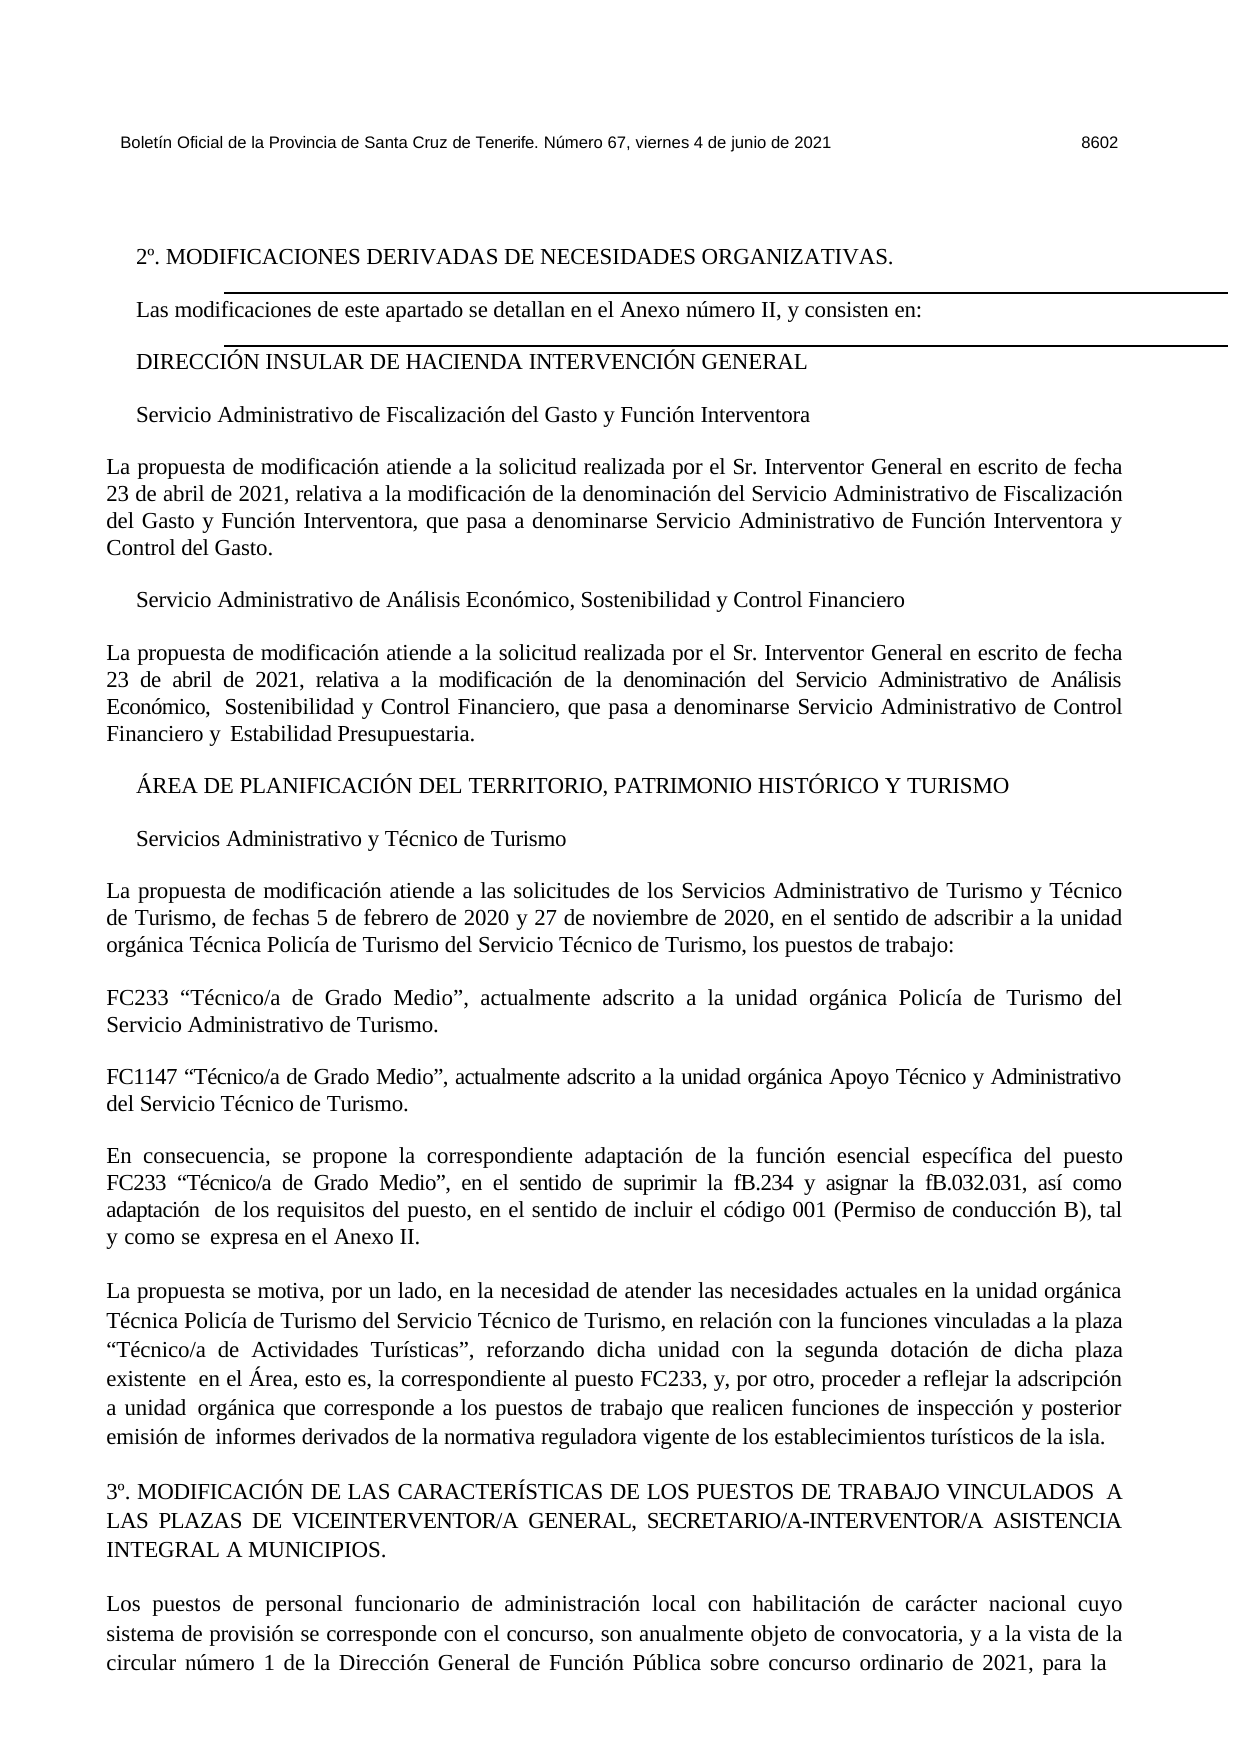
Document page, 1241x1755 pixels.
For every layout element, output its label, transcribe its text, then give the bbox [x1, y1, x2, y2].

text Servicio Administrativo de Análisis Económico, Sostenibilidad y Control Financiero [136, 587, 1134, 613]
text La propuesta de modificación atiende a las solicitudes de los Servicios Administrativo de Turismo y Técnico de Turismo, de fechas 5 de febrero de 2020 y 27 de noviembre de 2020, en el sentido de adscribir a la unidad orgánica Técnica Policía de Turismo del Servicio Técnico de Turismo, los puestos de trabajo: [106, 877, 1123, 958]
text La propuesta de modificación atiende a la solicitud realizada por el Sr. Interventor General en escrito de fecha 23 de abril de 2021, relativa a la modificación de la denominación del Servicio Administrativo de Análisis Económico, Sostenibilidad y Control Financiero, que pasa a denominarse Servicio Administrativo de Control Financiero y Estabilidad Presupuestaria. [106, 639, 1123, 747]
text La propuesta de modificación atiende a la solicitud realizada por el Sr. Interventor General en escrito de fecha 23 de abril de 2021, relativa a la modificación de la denominación del Servicio Administrativo de Fiscalización del Gasto y Función Interventora, que pasa a denominarse Servicio Administrativo de Función Interventora y Control del Gasto. [106, 453, 1123, 561]
text En consecuencia, se propone la correspondiente adaptación de la función esencial específica del puesto FC233 “Técnico/a de Grado Medio”, en el sentido de suprimir la fB.234 y asignar la fB.032.031, así como adaptación de los requisitos del puesto, en el sentido de incluir el código 001 (Permiso de conducción B), tal y como se expresa en el Anexo II. [106, 1142, 1123, 1250]
text Las modificaciones de este apartado se detallan en el Anexo número II, y consisten en: DIRECCIÓN INSULAR DE HACIENDA INTERVENCIÓN GENERAL [136, 296, 1039, 374]
text FC1147 “Técnico/a de Grado Medio”, actualmente adscrito a la unidad orgánica Apoyo Técnico y Administrativo del Servicio Técnico de Turismo. [106, 1063, 1123, 1116]
text Los puestos de personal funcionario de administración local con habilitación de carácter nacional cuyo sistema de provisión se corresponde con el concurso, son anualmente objeto de convocatoria, y a la vista de la circular número 1 de la Dirección General de Función Pública sobre concurso ordinario de 2021, para la [106, 1590, 1123, 1675]
text FC233 “Técnico/a de Grado Medio”, actualmente adscrito a la unidad orgánica Policía de Turismo del Servicio Administrativo de Turismo. [106, 983, 1123, 1037]
text 3º. MODIFICACIÓN DE LAS CARACTERÍSTICAS DE LOS PUESTOS DE TRABAJO VINCULADOS A LAS PLAZAS DE VICEINTERVENTOR/A GENERAL, SECRETARIO/A-INTERVENTOR/A ASISTENCIA INTEGRAL A MUNICIPIOS. [106, 1478, 1123, 1562]
text ÁREA DE PLANIFICACIÓN DEL TERRITORIO, PATRIMONIO HISTÓRICO Y TURISMO [136, 772, 1134, 799]
text Servicio Administrativo de Fiscalización del Gasto y Función Interventora [136, 401, 1134, 427]
text La propuesta se motiva, por un lado, en la necesidad de atender las necesidades actuales en la unidad orgánica Técnica Policía de Turismo del Servicio Técnico de Turismo, en relación con la funciones vinculadas a la plaza “Técnico/a de Actividades Turísticas”, reforzando dicha unidad con la segunda dotación de dicha plaza existente en el Área, esto es, la correspondiente al puesto FC233, y, por otro, proceder a reflejar la adscripción a unidad orgánica que corresponde a los puestos de trabajo que realicen funciones de inspección y posterior emisión de informes derivados de la normativa reguladora vigente de los establecimientos turísticos de la isla. [106, 1277, 1123, 1450]
text 2º. MODIFICACIONES DERIVADAS DE NECESIDADES ORGANIZATIVAS. [136, 243, 1134, 269]
text Servicios Administrativo y Técnico de Turismo [136, 825, 1134, 851]
